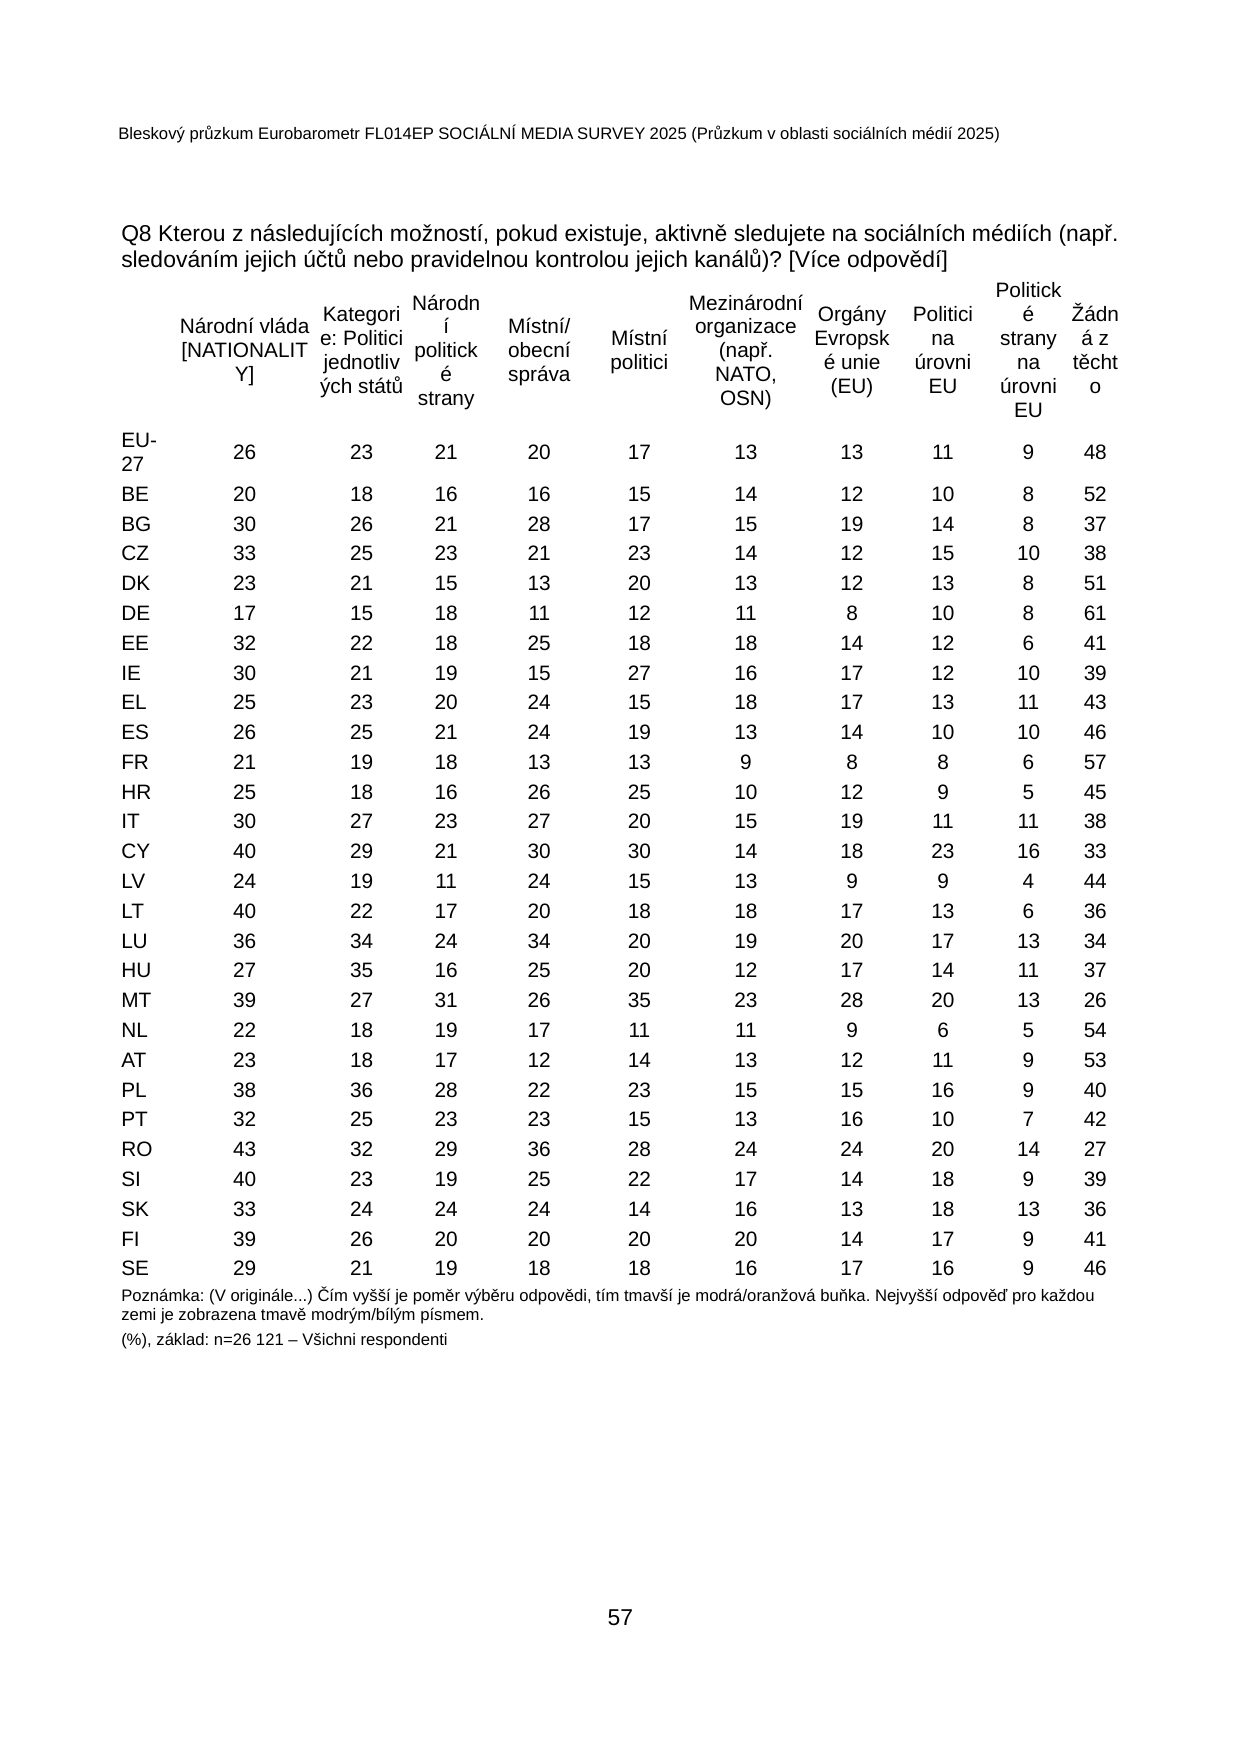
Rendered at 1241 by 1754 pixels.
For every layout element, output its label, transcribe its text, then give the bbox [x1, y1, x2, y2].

table_cell 22 [316, 628, 407, 657]
table_cell 23 [316, 687, 407, 717]
table_cell 53 [1068, 1045, 1122, 1074]
table_cell 8 [807, 598, 897, 628]
table_cell 36 [173, 926, 316, 955]
table_cell 40 [173, 896, 316, 926]
table_cell 14 [807, 717, 897, 747]
table_cell 15 [685, 806, 807, 836]
table_cell 23 [316, 425, 407, 479]
table_cell 16 [897, 1075, 988, 1104]
table_cell 5 [989, 777, 1068, 806]
table_cell 13 [485, 747, 593, 777]
table_cell 41 [1068, 1224, 1122, 1253]
table_cell 19 [594, 717, 685, 747]
table_cell 17 [594, 509, 685, 538]
table_cell EU-27 [118, 425, 173, 479]
table_cell 18 [807, 836, 897, 866]
table_cell BE [118, 479, 173, 508]
table_cell 29 [407, 1134, 485, 1164]
table_cell 36 [1068, 1194, 1122, 1223]
table_cell 15 [685, 509, 807, 538]
table_cell EL [118, 687, 173, 717]
table_cell 16 [685, 1194, 807, 1223]
table_cell 18 [685, 896, 807, 926]
table_cell 36 [316, 1075, 407, 1104]
table_cell 25 [485, 628, 593, 657]
table_cell SK [118, 1194, 173, 1223]
table_cell 17 [807, 687, 897, 717]
table_cell Kategorie: Politici jednotlivých států [316, 275, 407, 425]
table_cell 11 [685, 598, 807, 628]
table_header Q8 Kterou z následujících možností, pokud existuje, aktivně sledujete na sociálních médiích (např. sledováním jejich účtů nebo pravidelnou kontrolou jejich kanálů)? [Více odpovědí] [118, 217, 1122, 275]
table_cell 26 [316, 509, 407, 538]
table_cell 9 [897, 866, 988, 896]
table_cell 26 [1068, 985, 1122, 1015]
table_cell 20 [485, 425, 593, 479]
table_cell MT [118, 985, 173, 1015]
table_cell 10 [989, 717, 1068, 747]
table_cell 46 [1068, 717, 1122, 747]
table_cell 9 [989, 1164, 1068, 1194]
table_cell 54 [1068, 1015, 1122, 1045]
table_cell 26 [173, 425, 316, 479]
table_cell 17 [897, 926, 988, 955]
table_cell 11 [594, 1015, 685, 1045]
table_cell 34 [1068, 926, 1122, 955]
table_cell 16 [807, 1104, 897, 1134]
table_cell 39 [173, 985, 316, 1015]
table_cell 29 [316, 836, 407, 866]
table_cell 18 [897, 1164, 988, 1194]
table_cell 18 [316, 1045, 407, 1074]
table_cell 18 [316, 1015, 407, 1045]
table_cell EE [118, 628, 173, 657]
table_cell 12 [897, 628, 988, 657]
table_cell 17 [173, 598, 316, 628]
table_cell 20 [485, 1224, 593, 1253]
table_cell Poznámka: (V originále...) Čím vyšší je poměr výběru odpovědi, tím tmavší je modrá/oranžová buňka. Nejvyšší odpověď pro každou zemi je zobrazena tmavě modrým/bílým písmem. [118, 1283, 1122, 1327]
table_cell 26 [485, 777, 593, 806]
table_cell 18 [594, 628, 685, 657]
table_cell 15 [897, 538, 988, 568]
table_cell 17 [407, 1045, 485, 1074]
table_cell 9 [989, 1075, 1068, 1104]
table_cell 16 [485, 479, 593, 508]
table_cell 22 [173, 1015, 316, 1045]
table_cell 42 [1068, 1104, 1122, 1134]
table_cell 21 [316, 658, 407, 687]
table_cell 15 [807, 1075, 897, 1104]
table_cell 13 [594, 747, 685, 777]
table_cell Místní/obecní správa [485, 275, 593, 425]
table_cell 11 [897, 806, 988, 836]
table_cell AT [118, 1045, 173, 1074]
table_cell 11 [685, 1015, 807, 1045]
table_cell 12 [807, 538, 897, 568]
table_cell 14 [685, 538, 807, 568]
table_cell 11 [989, 687, 1068, 717]
table_cell 41 [1068, 628, 1122, 657]
table_cell 13 [807, 425, 897, 479]
table_cell 8 [807, 747, 897, 777]
table_cell 13 [897, 568, 988, 598]
table_cell 17 [407, 896, 485, 926]
table_cell 19 [316, 866, 407, 896]
table_cell 24 [485, 687, 593, 717]
table_cell 6 [989, 747, 1068, 777]
table_cell 10 [897, 717, 988, 747]
table_cell 20 [594, 1224, 685, 1253]
table_cell 9 [989, 425, 1068, 479]
table_cell 20 [485, 896, 593, 926]
table_cell CZ [118, 538, 173, 568]
table_cell 13 [685, 1045, 807, 1074]
table_cell 20 [594, 568, 685, 598]
table_cell 17 [685, 1164, 807, 1194]
table_cell 29 [173, 1253, 316, 1283]
table_cell 30 [173, 509, 316, 538]
table_cell 52 [1068, 479, 1122, 508]
table_cell 18 [407, 628, 485, 657]
table_cell 13 [989, 926, 1068, 955]
table_cell 13 [685, 717, 807, 747]
table_cell SI [118, 1164, 173, 1194]
table_cell 39 [1068, 1164, 1122, 1194]
table_cell 15 [485, 658, 593, 687]
table_cell 46 [1068, 1253, 1122, 1283]
table_cell PT [118, 1104, 173, 1134]
table_cell 33 [1068, 836, 1122, 866]
table_cell 14 [897, 955, 988, 985]
table_cell HU [118, 955, 173, 985]
table_cell 40 [173, 1164, 316, 1194]
table_cell 10 [897, 479, 988, 508]
table_cell 22 [485, 1075, 593, 1104]
table_cell 9 [685, 747, 807, 777]
table_cell 27 [1068, 1134, 1122, 1164]
table_cell 6 [989, 896, 1068, 926]
table_cell 11 [407, 866, 485, 896]
table_cell 11 [485, 598, 593, 628]
table_cell 18 [685, 687, 807, 717]
table_cell 23 [685, 985, 807, 1015]
table_cell ES [118, 717, 173, 747]
table_cell DE [118, 598, 173, 628]
table_cell 28 [485, 509, 593, 538]
table_cell 14 [897, 509, 988, 538]
table_cell LV [118, 866, 173, 896]
table_cell 38 [1068, 806, 1122, 836]
table_cell FI [118, 1224, 173, 1253]
table_cell 15 [685, 1075, 807, 1104]
table_cell 19 [407, 658, 485, 687]
table_cell 9 [807, 1015, 897, 1045]
table_cell PL [118, 1075, 173, 1104]
table_cell 16 [685, 1253, 807, 1283]
table_cell 20 [685, 1224, 807, 1253]
table_cell 18 [897, 1194, 988, 1223]
table_cell 21 [407, 836, 485, 866]
table_cell 14 [594, 1194, 685, 1223]
table_cell 23 [316, 1164, 407, 1194]
table_cell NL [118, 1015, 173, 1045]
table_cell 9 [807, 866, 897, 896]
table_cell RO [118, 1134, 173, 1164]
table_cell 32 [316, 1134, 407, 1164]
table_cell 39 [1068, 658, 1122, 687]
table_cell 13 [897, 896, 988, 926]
table_cell 12 [685, 955, 807, 985]
table_cell 15 [594, 479, 685, 508]
table_cell 30 [594, 836, 685, 866]
table_cell 25 [173, 687, 316, 717]
table_cell DK [118, 568, 173, 598]
table_cell 18 [485, 1253, 593, 1283]
table_cell 24 [407, 1194, 485, 1223]
table_cell 28 [807, 985, 897, 1015]
table_cell 11 [989, 955, 1068, 985]
table_cell 23 [407, 1104, 485, 1134]
table_cell SE [118, 1253, 173, 1283]
table_cell 24 [173, 866, 316, 896]
table_cell 18 [685, 628, 807, 657]
table_cell 33 [173, 1194, 316, 1223]
table_cell 38 [173, 1075, 316, 1104]
table_cell 14 [807, 628, 897, 657]
table_cell 36 [1068, 896, 1122, 926]
table_cell 23 [173, 1045, 316, 1074]
table_cell 16 [407, 479, 485, 508]
table_cell 11 [989, 806, 1068, 836]
table_cell Národní politické strany [407, 275, 485, 425]
table_cell CY [118, 836, 173, 866]
table_cell 32 [173, 628, 316, 657]
table_cell 25 [316, 717, 407, 747]
table_cell 18 [407, 747, 485, 777]
table_cell Politické strany na úrovni EU [989, 275, 1068, 425]
table_cell 19 [807, 509, 897, 538]
table_cell 19 [807, 806, 897, 836]
table_cell Národní vláda [NATIONALITY] [173, 275, 316, 425]
table_cell 35 [316, 955, 407, 985]
table_cell Orgány Evropské unie (EU) [807, 275, 897, 425]
table_cell 26 [173, 717, 316, 747]
table_cell (%), základ: n=26 121 – Všichni respondenti [118, 1327, 1122, 1352]
table_cell 48 [1068, 425, 1122, 479]
table_cell 10 [897, 598, 988, 628]
table_cell 38 [1068, 538, 1122, 568]
table_cell 43 [173, 1134, 316, 1164]
table_cell 8 [989, 509, 1068, 538]
table_cell 21 [316, 1253, 407, 1283]
table_cell 20 [407, 687, 485, 717]
table_cell 14 [685, 836, 807, 866]
table_cell 9 [989, 1253, 1068, 1283]
table_cell 28 [407, 1075, 485, 1104]
table_cell 10 [989, 538, 1068, 568]
table_cell 23 [407, 538, 485, 568]
table_cell 40 [173, 836, 316, 866]
table_cell 39 [173, 1224, 316, 1253]
table_cell 12 [594, 598, 685, 628]
table_cell 26 [485, 985, 593, 1015]
table_cell 19 [685, 926, 807, 955]
table_cell 12 [897, 658, 988, 687]
table_cell 20 [594, 955, 685, 985]
table_cell 10 [685, 777, 807, 806]
table_cell 13 [685, 568, 807, 598]
table_cell 19 [407, 1015, 485, 1045]
table_cell LU [118, 926, 173, 955]
table_cell 44 [1068, 866, 1122, 896]
table_cell 28 [594, 1134, 685, 1164]
table_cell 12 [807, 568, 897, 598]
table_cell 8 [989, 479, 1068, 508]
table_cell 61 [1068, 598, 1122, 628]
table_cell 13 [989, 1194, 1068, 1223]
table_cell 24 [685, 1134, 807, 1164]
table_cell 27 [485, 806, 593, 836]
table_cell 11 [897, 1045, 988, 1074]
table_cell 10 [989, 658, 1068, 687]
table_cell 25 [173, 777, 316, 806]
table_cell 14 [594, 1045, 685, 1074]
table_cell 16 [407, 777, 485, 806]
table_cell 8 [989, 568, 1068, 598]
table_cell 12 [485, 1045, 593, 1074]
table_cell 11 [897, 425, 988, 479]
table_cell 15 [594, 1104, 685, 1134]
table_cell 8 [989, 598, 1068, 628]
table_cell HR [118, 777, 173, 806]
table_cell 18 [407, 598, 485, 628]
table_cell 27 [173, 955, 316, 985]
table_cell 34 [485, 926, 593, 955]
table_cell 14 [807, 1164, 897, 1194]
table_cell Politici na úrovni EU [897, 275, 988, 425]
table_cell 19 [407, 1164, 485, 1194]
table_cell 21 [485, 538, 593, 568]
table_cell 27 [594, 658, 685, 687]
table_cell 23 [594, 1075, 685, 1104]
table_cell 4 [989, 866, 1068, 896]
table_cell 31 [407, 985, 485, 1015]
table_cell Místní politici [594, 275, 685, 425]
table_cell 43 [1068, 687, 1122, 717]
table_cell 18 [316, 479, 407, 508]
table_cell IE [118, 658, 173, 687]
table_cell FR [118, 747, 173, 777]
table_cell 19 [316, 747, 407, 777]
table_cell LT [118, 896, 173, 926]
table_cell 13 [685, 425, 807, 479]
table_cell 21 [173, 747, 316, 777]
table_cell 32 [173, 1104, 316, 1134]
table_cell 9 [897, 777, 988, 806]
table_cell 10 [897, 1104, 988, 1134]
table_cell 27 [316, 806, 407, 836]
table_cell 35 [594, 985, 685, 1015]
table_cell 22 [316, 896, 407, 926]
table_cell 24 [407, 926, 485, 955]
table_cell 12 [807, 777, 897, 806]
table_cell 37 [1068, 955, 1122, 985]
table_cell 37 [1068, 509, 1122, 538]
table_cell 15 [594, 687, 685, 717]
table_cell [118, 275, 173, 425]
table_cell 36 [485, 1134, 593, 1164]
table_cell 51 [1068, 568, 1122, 598]
table_cell 20 [594, 926, 685, 955]
table_cell 26 [316, 1224, 407, 1253]
table_cell 6 [897, 1015, 988, 1045]
table_cell 14 [989, 1134, 1068, 1164]
table_cell 23 [594, 538, 685, 568]
table_cell 17 [807, 955, 897, 985]
table_cell 20 [407, 1224, 485, 1253]
table_cell 12 [807, 479, 897, 508]
table_cell 17 [897, 1224, 988, 1253]
table_cell 6 [989, 628, 1068, 657]
table_cell 23 [173, 568, 316, 598]
table_cell 9 [989, 1224, 1068, 1253]
table_cell 8 [897, 747, 988, 777]
table_cell 15 [594, 866, 685, 896]
table_cell 16 [989, 836, 1068, 866]
table_cell 20 [594, 806, 685, 836]
table_cell 23 [407, 806, 485, 836]
table_cell 21 [407, 425, 485, 479]
table_cell 17 [807, 1253, 897, 1283]
table_cell 13 [807, 1194, 897, 1223]
table_cell 15 [316, 598, 407, 628]
table_cell 17 [594, 425, 685, 479]
table_cell 19 [407, 1253, 485, 1283]
table_cell 13 [485, 568, 593, 598]
table_cell 21 [407, 509, 485, 538]
table_cell 13 [685, 1104, 807, 1134]
table_cell 24 [485, 1194, 593, 1223]
table_cell 13 [685, 866, 807, 896]
table_cell 18 [594, 1253, 685, 1283]
table_cell 21 [407, 717, 485, 747]
table_cell 25 [594, 777, 685, 806]
table_cell 18 [594, 896, 685, 926]
table_cell 23 [897, 836, 988, 866]
table_cell 24 [807, 1134, 897, 1164]
table_cell 57 [1068, 747, 1122, 777]
table_cell 24 [485, 866, 593, 896]
table_cell 25 [485, 1164, 593, 1194]
table_cell 20 [897, 1134, 988, 1164]
table_cell 17 [807, 658, 897, 687]
table_cell 33 [173, 538, 316, 568]
table_cell 20 [807, 926, 897, 955]
table_cell BG [118, 509, 173, 538]
table_cell 45 [1068, 777, 1122, 806]
table_cell 5 [989, 1015, 1068, 1045]
table_cell 13 [989, 985, 1068, 1015]
table_cell 16 [897, 1253, 988, 1283]
table_cell 18 [316, 777, 407, 806]
table_cell 24 [316, 1194, 407, 1223]
table_cell 7 [989, 1104, 1068, 1134]
table_cell 17 [807, 896, 897, 926]
table_cell 17 [485, 1015, 593, 1045]
table_cell 22 [594, 1164, 685, 1194]
table_cell 25 [316, 538, 407, 568]
table_cell 27 [316, 985, 407, 1015]
table_cell 30 [173, 806, 316, 836]
table_cell 23 [485, 1104, 593, 1134]
table_cell Žádná z těchto [1068, 275, 1122, 425]
table_cell 13 [897, 687, 988, 717]
table_cell 21 [316, 568, 407, 598]
table_cell 12 [807, 1045, 897, 1074]
table_cell 24 [485, 717, 593, 747]
table_cell IT [118, 806, 173, 836]
table_cell 25 [316, 1104, 407, 1134]
table_cell 15 [407, 568, 485, 598]
table_cell 25 [485, 955, 593, 985]
table_cell 14 [807, 1224, 897, 1253]
table_cell 30 [173, 658, 316, 687]
table_cell 16 [685, 658, 807, 687]
table_cell Mezinárodní organizace (např. NATO, OSN) [685, 275, 807, 425]
table_cell 20 [173, 479, 316, 508]
table_cell 14 [685, 479, 807, 508]
table_cell 20 [897, 985, 988, 1015]
table_cell 16 [407, 955, 485, 985]
table_cell 34 [316, 926, 407, 955]
table_cell 9 [989, 1045, 1068, 1074]
table_cell 40 [1068, 1075, 1122, 1104]
table_cell 30 [485, 836, 593, 866]
